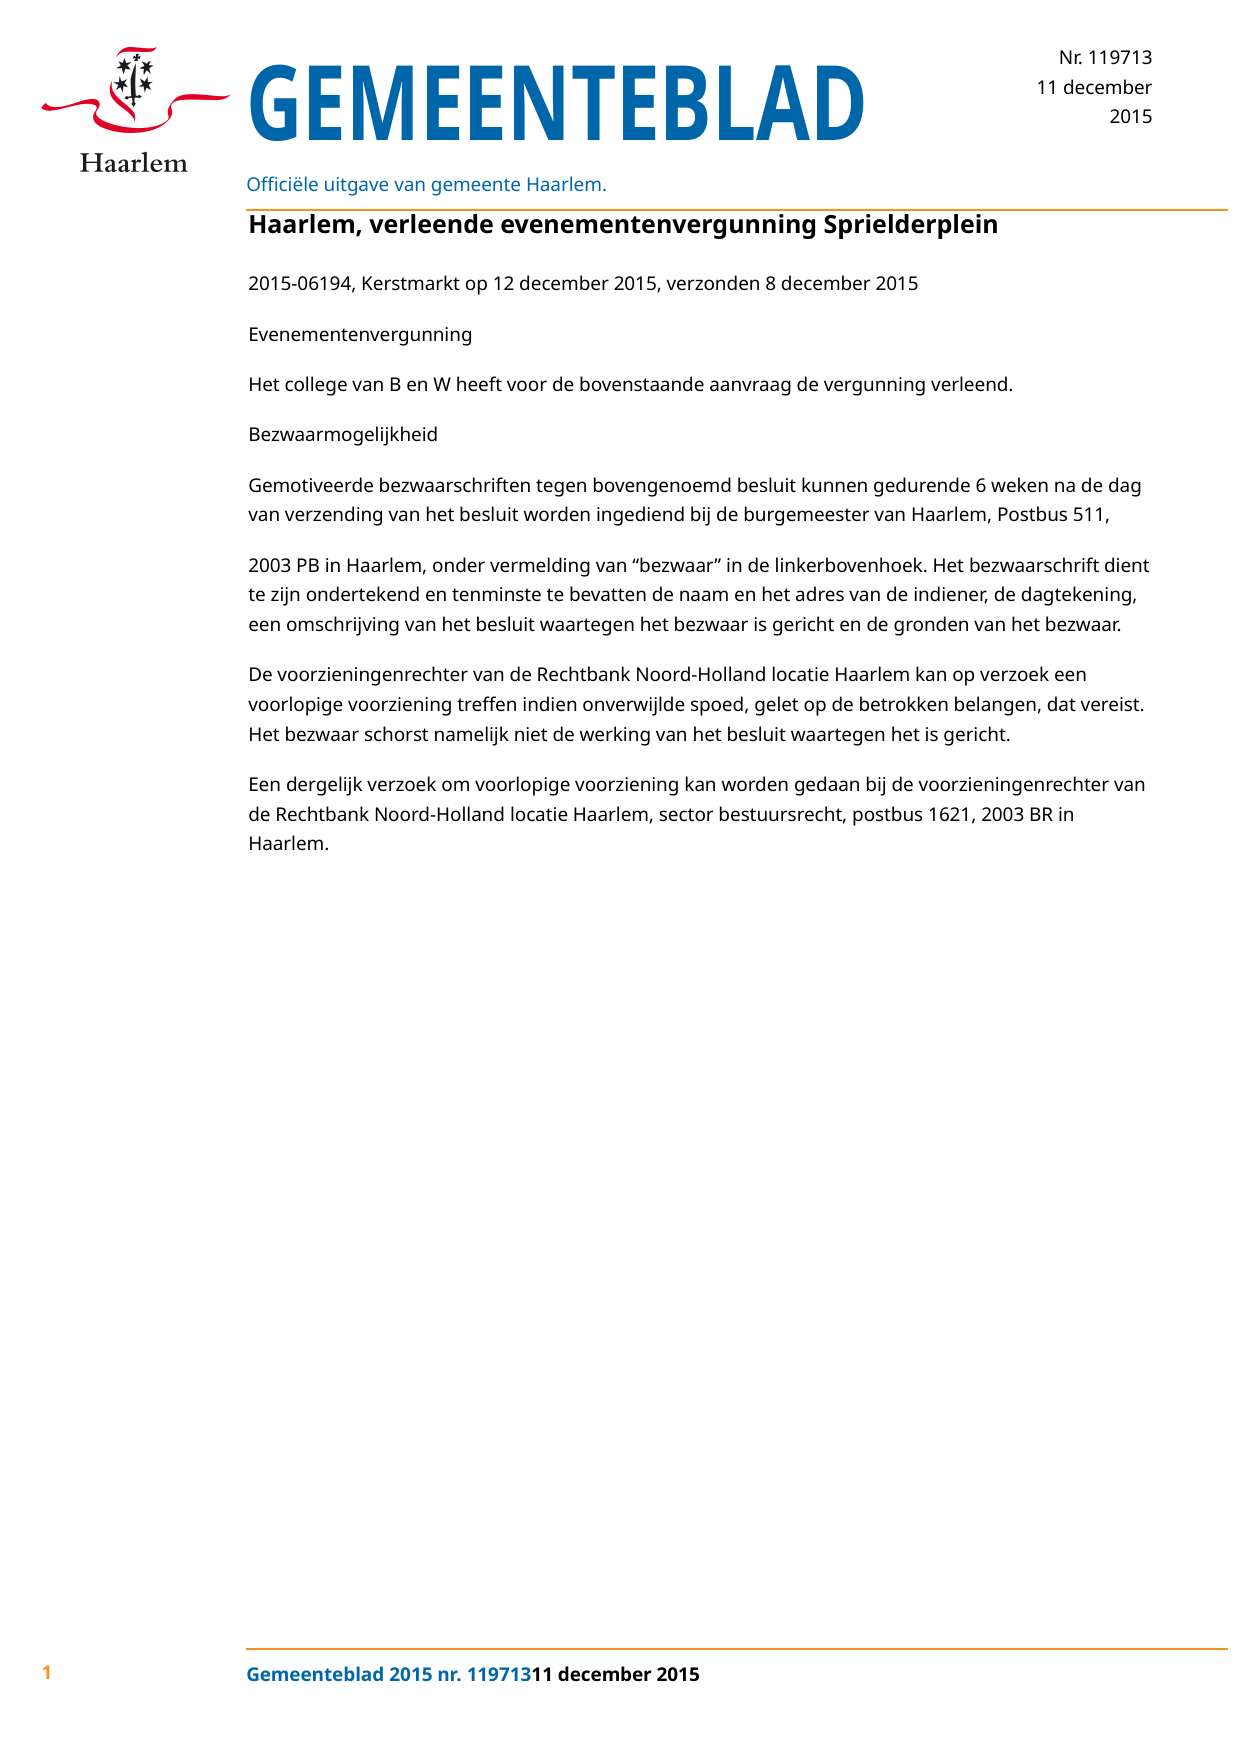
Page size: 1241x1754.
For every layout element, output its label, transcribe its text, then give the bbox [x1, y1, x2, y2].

text Gemotiveerde bezwaarschriften tegen bovengenoemd besluit kunnen gedurende 6 weken na de dag van verzending van het besluit worden ingediend bij de burgemeester van Haarlem, Postbus 511, [248, 472, 1152, 527]
text Een dergelijk verzoek om voorlopige voorziening kan worden gedaan bij de voorzieningenrechter van de Rechtbank Noord-Holland locatie Haarlem, sector bestuursrecht, postbus 1621, 2003 BR in Haarlem. [248, 771, 1152, 856]
picture [41, 47, 231, 172]
text Bezwaarmogelijkheid [248, 422, 1152, 447]
text Haarlem, verleende evenementenvergunning Sprielderplein [248, 211, 1152, 241]
text De voorzieningenrechter van de Rechtbank Noord-Holland locatie Haarlem kan op verzoek een voorlopige voorziening treffen indien onverwijlde spoed, gelet op de betrokken belangen, dat vereist. Het bezwaar schorst namelijk niet de werking van het besluit waartegen het is gericht. [248, 662, 1152, 746]
text Evenementenvergunning [248, 321, 1152, 346]
text 2015-06194, Kerstmarkt op 12 december 2015, verzonden 8 december 2015 [248, 270, 1152, 296]
text 2003 PB in Haarlem, onder vermelding van “bezwaar” in de linkerbovenhoek. Het bezwaarschrift dient te zijn ondertekend en tenminste te bevatten de naam en het adres van de indiener, de dagtekening, een omschrijving van het besluit waartegen het bezwaar is gericht en de gronden van het bezwaar. [248, 552, 1152, 637]
text Het college van B en W heeft voor de bovenstaande aanvraag de vergunning verleend. [248, 371, 1152, 397]
